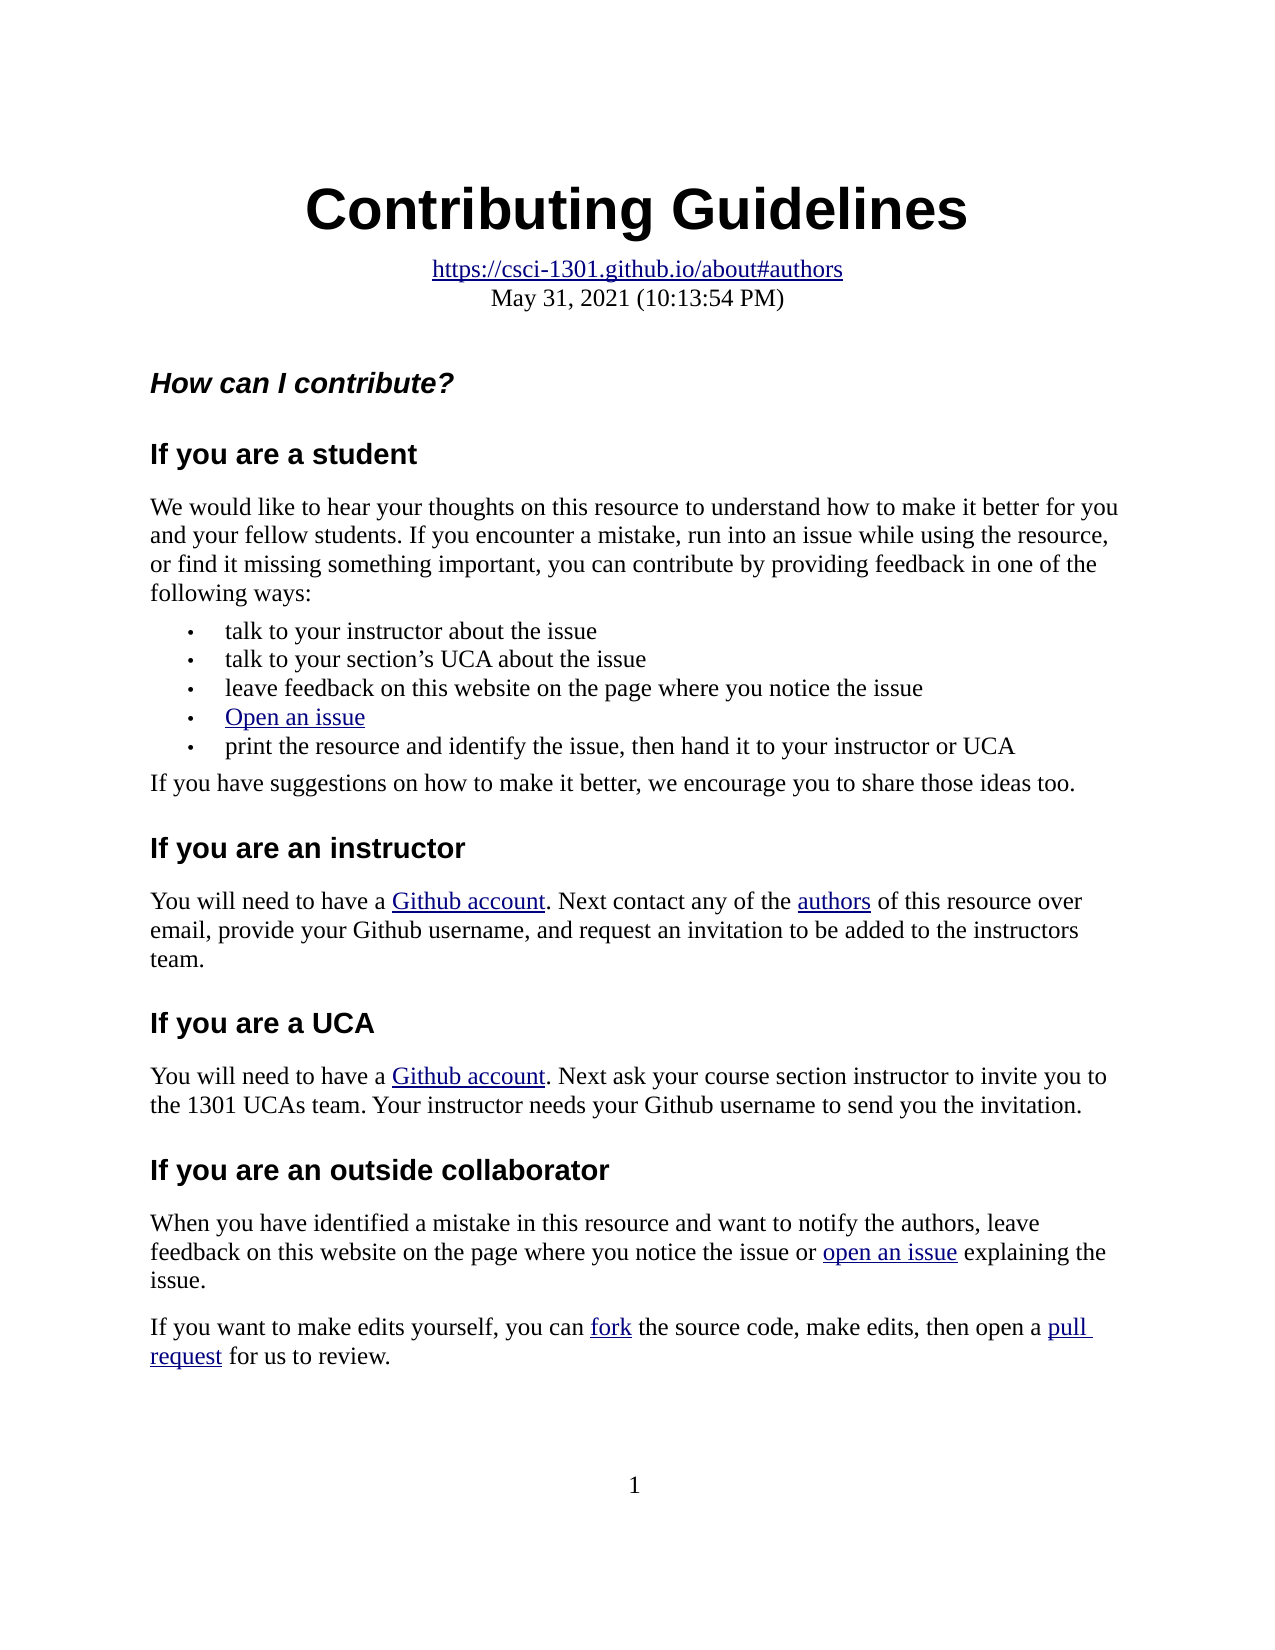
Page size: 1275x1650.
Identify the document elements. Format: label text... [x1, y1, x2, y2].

text https://csci-1301.github.io/about#authors [150, 254, 1125, 283]
list leave feedback on this website on the page where you notice the issue [187, 673, 1125, 702]
subtitle If you are a student [150, 437, 1125, 470]
text May 31, 2021 (10:13:54 PM) [150, 283, 1125, 312]
subtitle If you are an outside collaborator [150, 1153, 1125, 1186]
text You will need to have a Github account. Next ask your course section instructor to invite you to the 1301 UCAs team. Your instructor needs your Github username to send you the invitation. [150, 1061, 1125, 1119]
text You will need to have a Github account. Next contact any of the authors of this resource over email, provide your Github username, and request an invitation to be added to the instructors team. [150, 886, 1125, 972]
list Open an issue [187, 702, 1125, 731]
text If you have suggestions on how to make it better, we encourage you to share those ideas too. [150, 768, 1125, 797]
list talk to your section’s UCA about the issue [187, 644, 1125, 673]
text We would like to hear your thoughts on this resource to understand how to make it better for you and your fellow students. If you encounter a mistake, run into an issue while using the resource, or find it missing something important, you can contribute by providing feedback in one of the following ways: [150, 492, 1125, 607]
subtitle If you are an instructor [150, 831, 1125, 865]
subtitle If you are a UCA [150, 1006, 1125, 1040]
subtitle How can I contribute? [150, 366, 1125, 399]
text If you want to make edits yourself, you can fork the source code, make edits, then open a pull request for us to review. [150, 1312, 1125, 1369]
list talk to your instructor about the issue [187, 616, 1125, 644]
title Contributing Guidelines [150, 175, 1125, 242]
list print the resource and identify the issue, then hand it to your instructor or UCA [187, 731, 1125, 759]
text When you have identified a mistake in this resource and want to notify the authors, leave feedback on this website on the page where you notice the issue or open an issue explaining the issue. [150, 1208, 1125, 1294]
